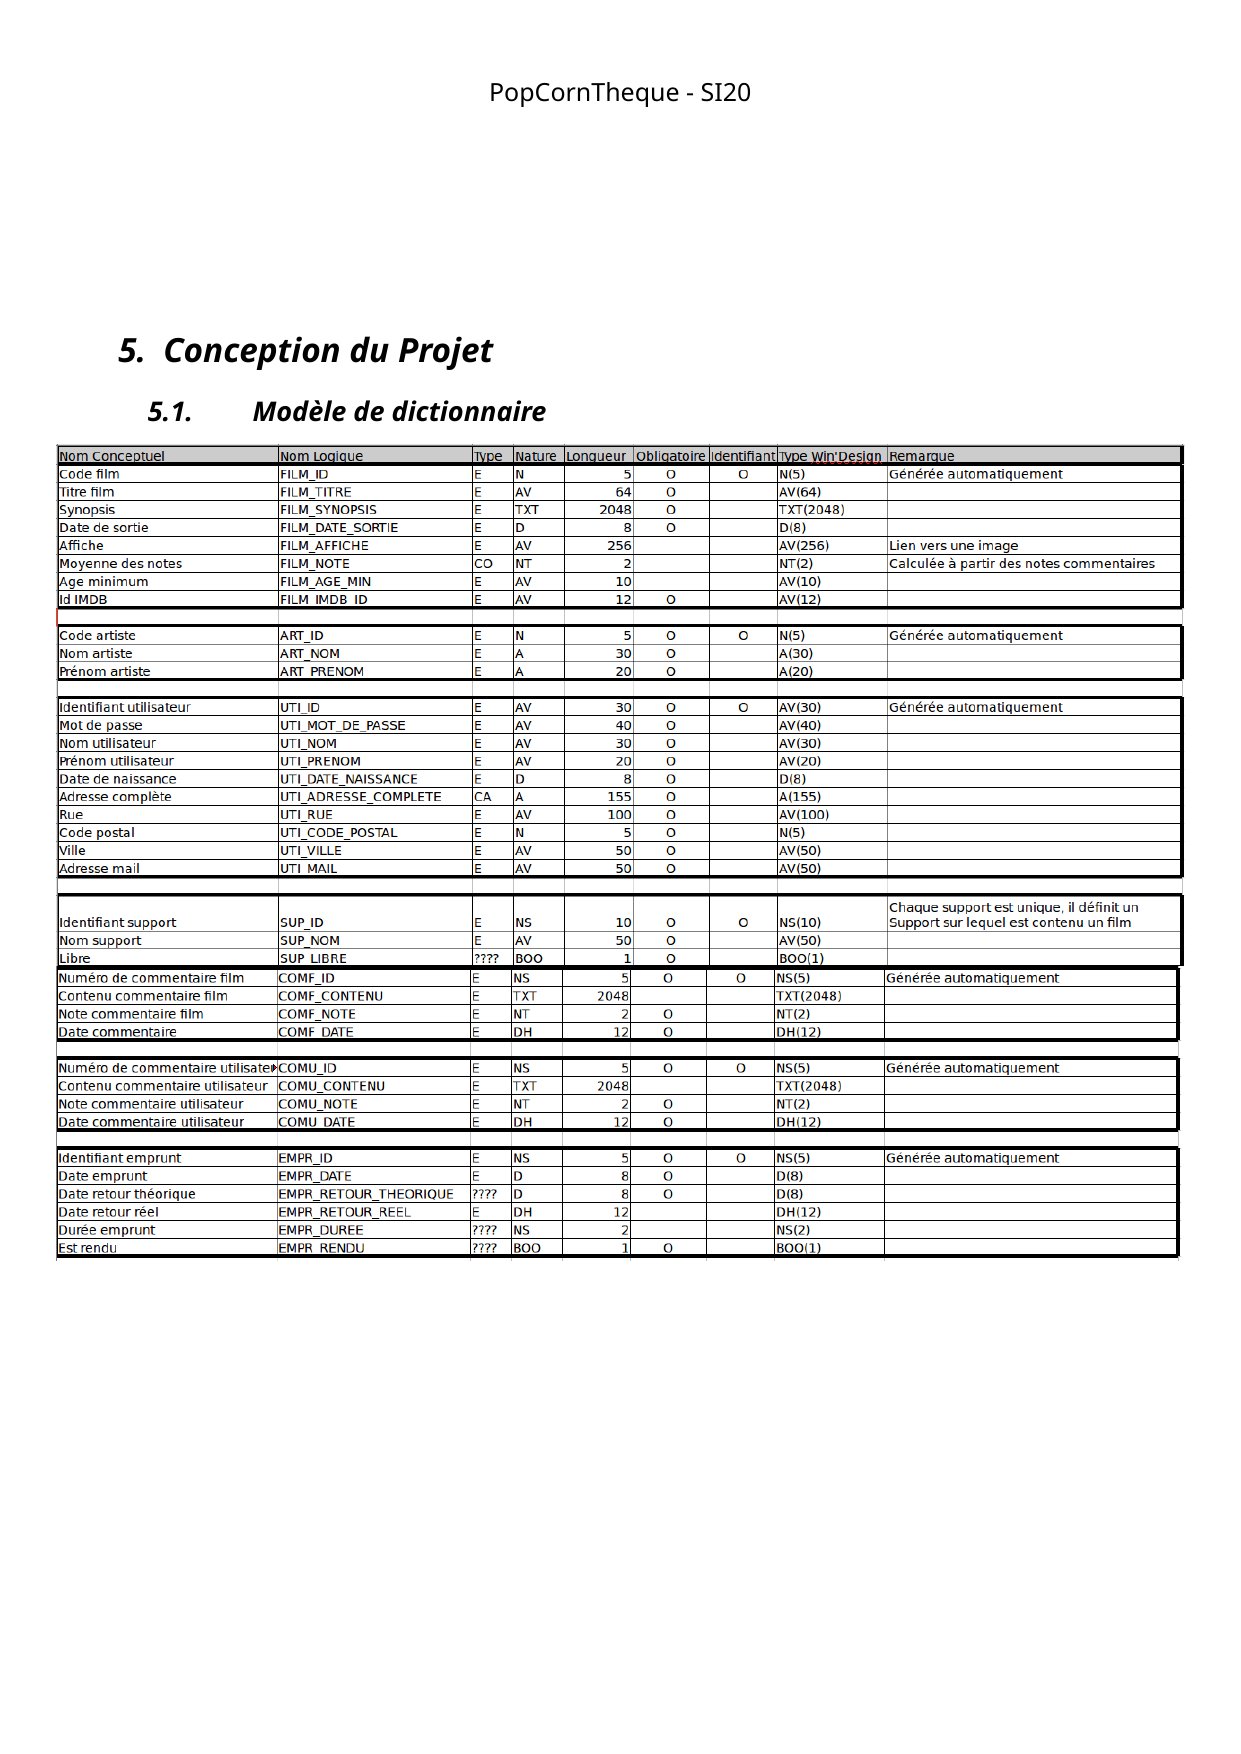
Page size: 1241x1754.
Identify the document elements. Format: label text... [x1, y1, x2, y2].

subtitle Modèle de dictionnaire [148, 393, 1122, 429]
picture [56, 444, 1185, 1261]
subtitle Conception du Projet [118, 326, 1122, 372]
